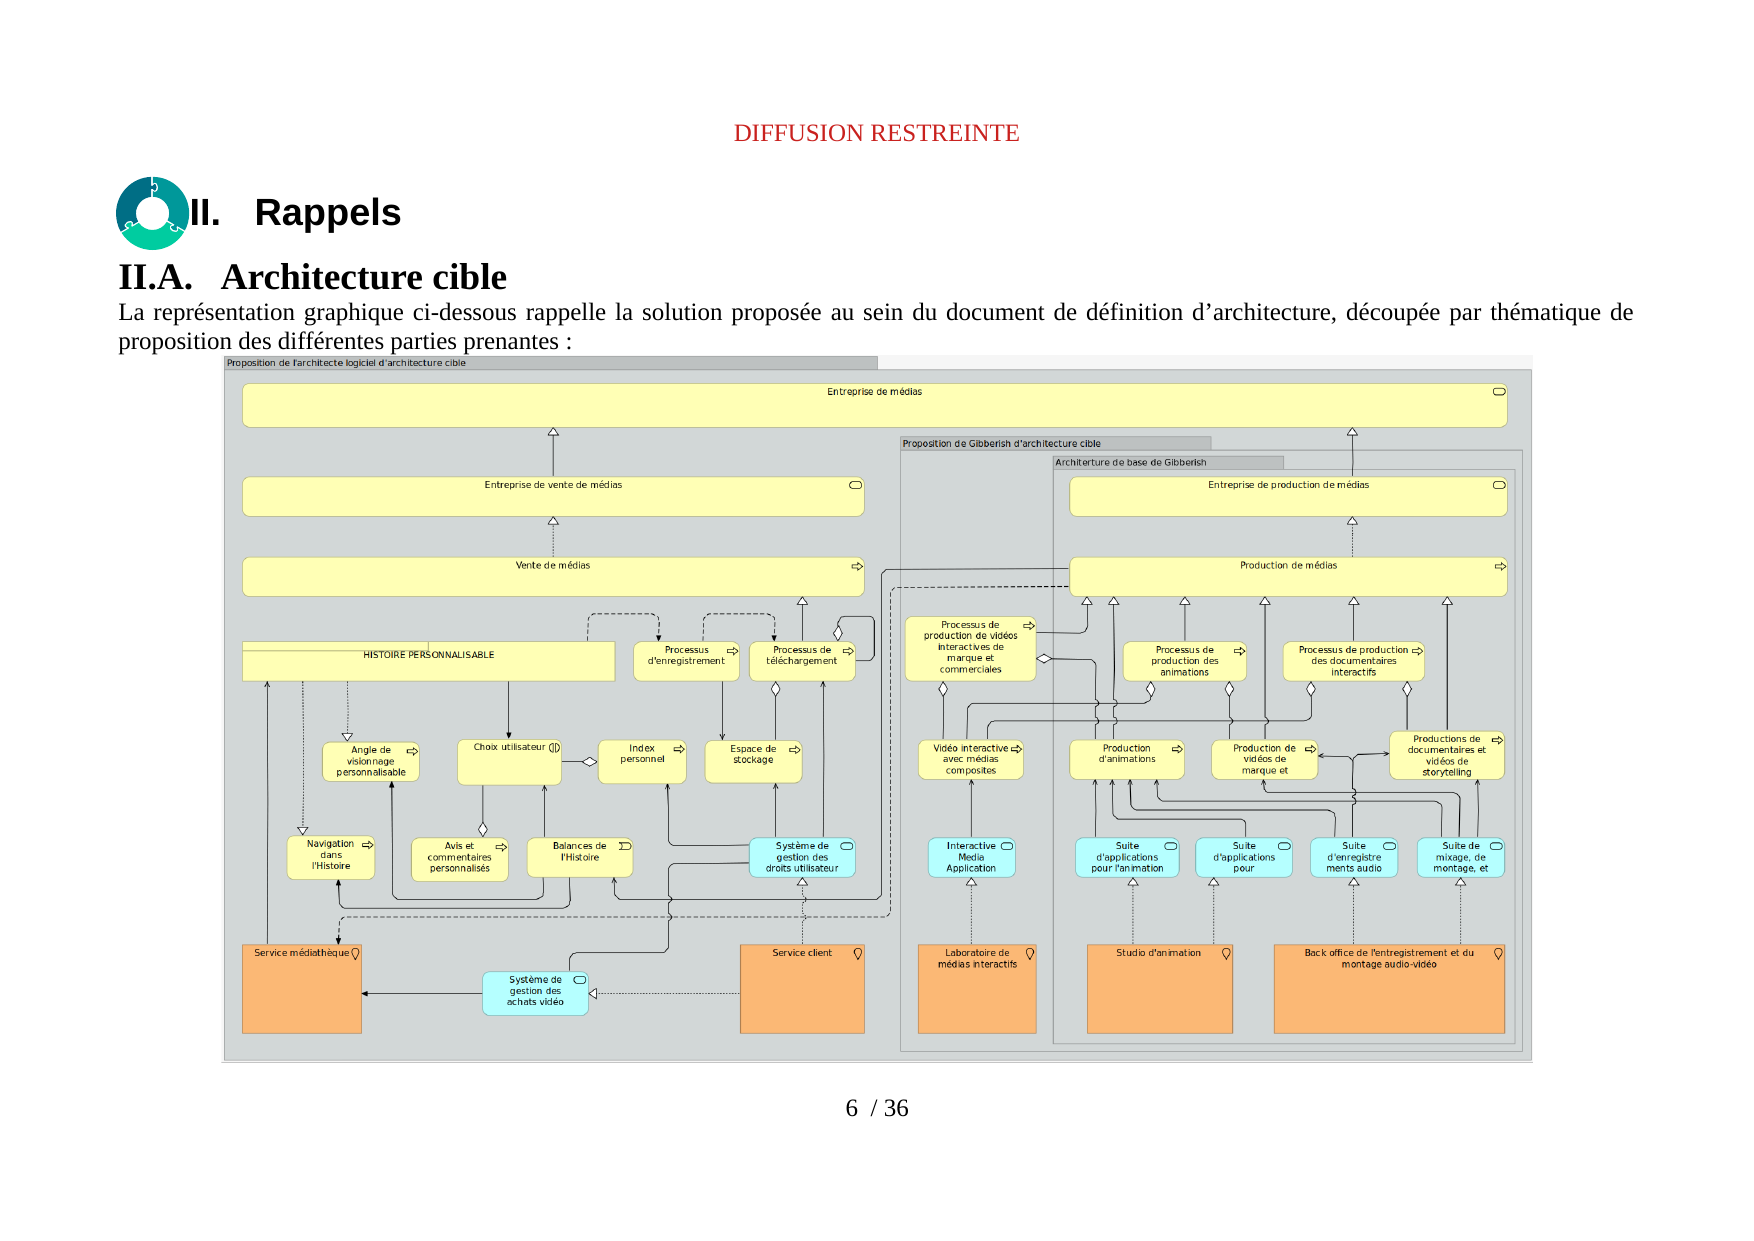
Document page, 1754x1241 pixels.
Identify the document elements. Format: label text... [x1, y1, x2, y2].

subtitle [137, 197, 169, 229]
subtitle Rappels [181, 189, 1636, 233]
text La représentation graphique ci-dessous rappelle la solution proposée au sein du document de définition d’architecture, découpée par thématique de proposition des différentes parties prenantes : [118, 297, 1636, 355]
picture [221, 355, 1533, 1063]
subtitle Architecture cible [118, 254, 1636, 297]
